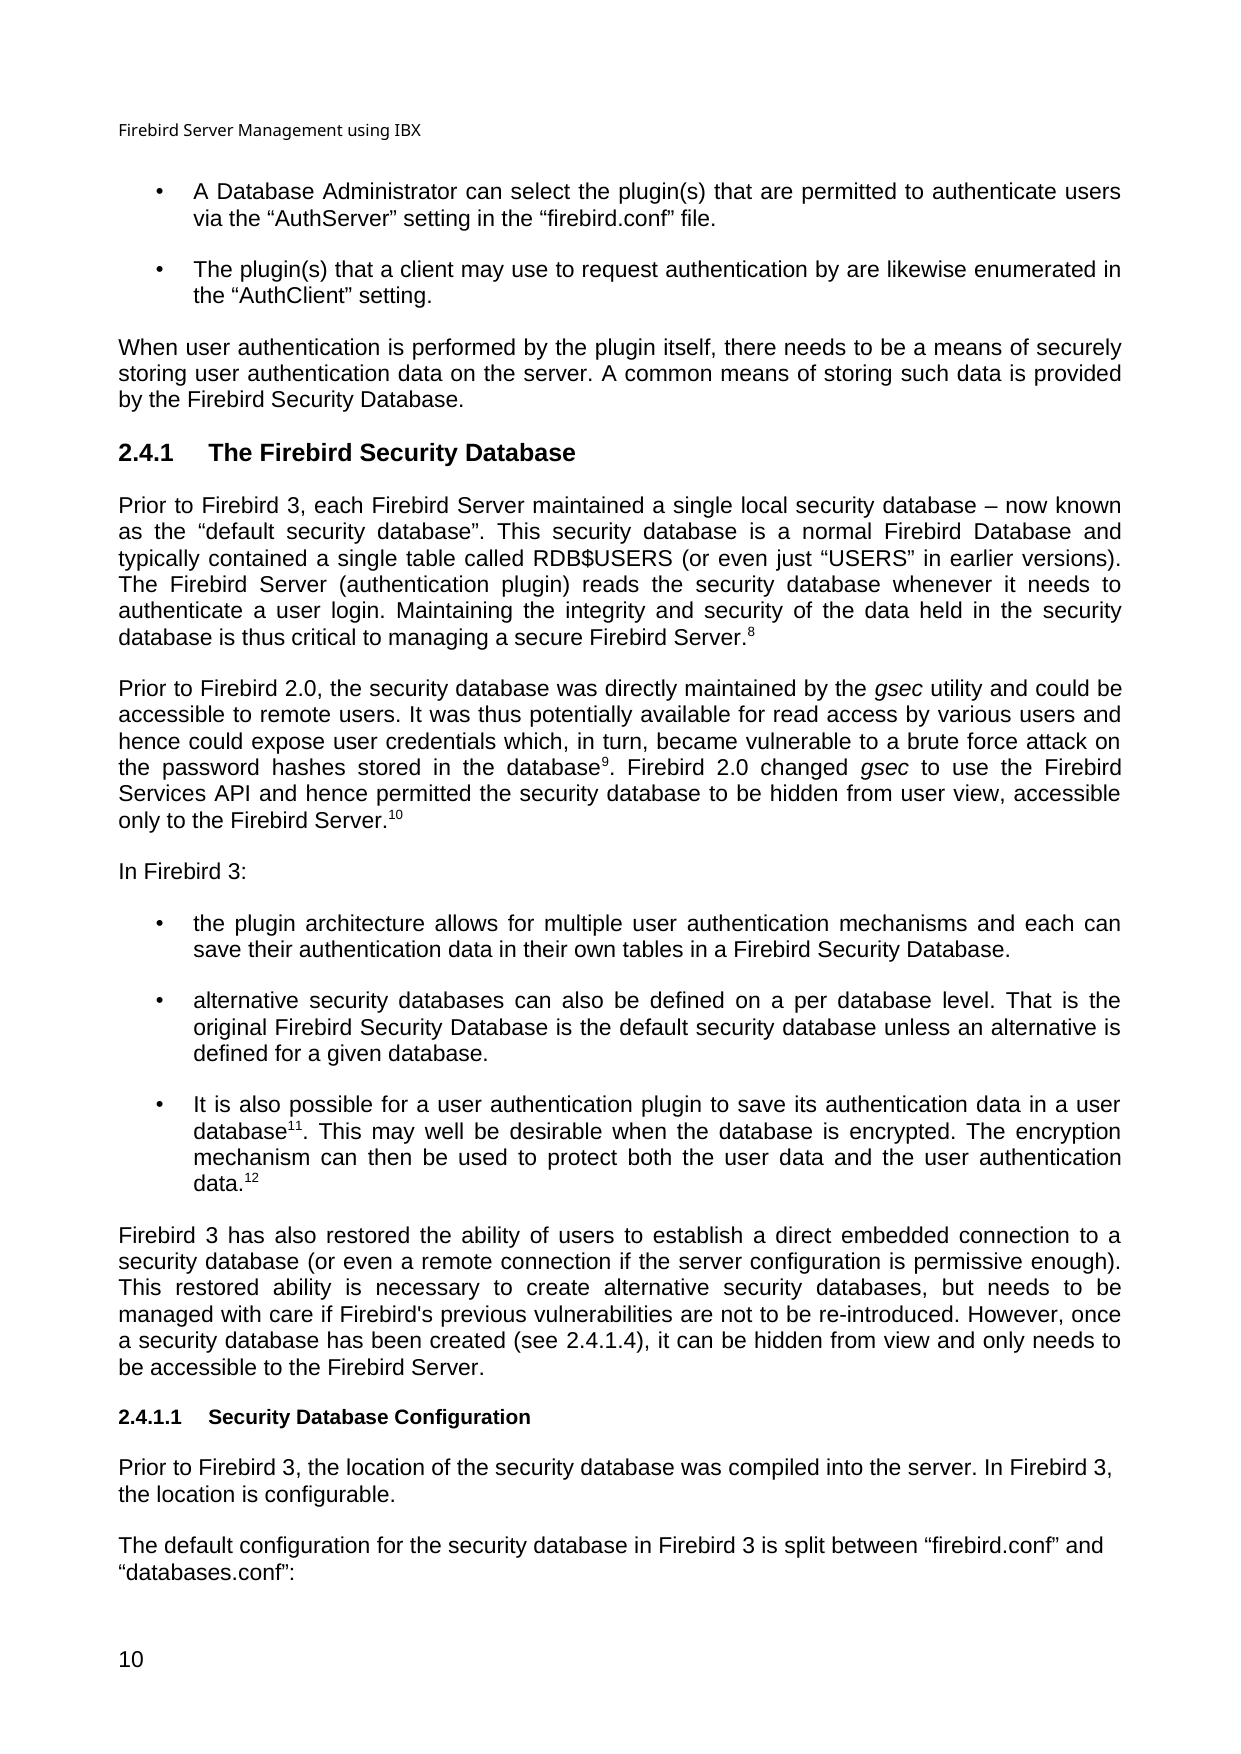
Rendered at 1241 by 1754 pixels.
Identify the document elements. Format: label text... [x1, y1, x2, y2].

text Prior to Firebird 3, the location of the security database was compiled into the server. In Firebird 3, the location is configurable. [118, 1454, 1122, 1507]
list It is also possible for a user authentication plugin to save its authentication data in a user database. This may well be desirable when the database is encrypted. The encryption mechanism can then be used to protect both the user data and the user authentication data. [156, 1091, 1122, 1197]
text In Firebird 3: [118, 858, 1122, 884]
list A Database Administrator can select the plugin(s) that are permitted to authenticate users via the “AuthServer” setting in the “firebird.conf” file. [156, 178, 1122, 231]
list The plugin(s) that a client may use to request authentication by are likewise enumerated in the “AuthClient” setting. [156, 256, 1122, 308]
text Firebird 3 has also restored the ability of users to establish a direct embedded connection to a security database (or even a remote connection if the server configuration is permissive enough). This restored ability is necessary to create alternative security databases, but needs to be managed with care if Firebird's previous vulnerabilities are not to be re-introduced. However, once a security database has been created (see 2.4.1.4), it can be hidden from view and only needs to be accessible to the Firebird Server. [118, 1222, 1122, 1380]
list the plugin architecture allows for multiple user authentication mechanisms and each can save their authentication data in their own tables in a Firebird Security Database. [156, 909, 1122, 962]
subtitle Security Database Configuration [118, 1405, 1122, 1429]
text When user authentication is performed by the plugin itself, there needs to be a means of securely storing user authentication data on the server. A common means of storing such data is provided by the Firebird Security Database. [118, 333, 1122, 413]
subtitle The Firebird Security Database [118, 438, 1122, 466]
text Prior to Firebird 3, each Firebird Server maintained a single local security database – now known as the “default security database”. This security database is a normal Firebird Database and typically contained a single table called RDB$USERS (or even just “USERS” in earlier versions). The Firebird Server (authentication plugin) reads the security database whenever it needs to authenticate a user login. Maintaining the integrity and security of the data held in the security database is thus critical to managing a secure Firebird Server. [118, 492, 1122, 650]
text Prior to Firebird 2.0, the security database was directly maintained by the gsec utility and could be accessible to remote users. It was thus potentially available for read access by various users and hence could expose user credentials which, in turn, became vulnerable to a brute force attack on the password hashes stored in the database. Firebird 2.0 changed gsec to use the Firebird Services API and hence permitted the security database to be hidden from user view, accessible only to the Firebird Server. [118, 675, 1122, 833]
list alternative security databases can also be defined on a per database level. That is the original Firebird Security Database is the default security database unless an alternative is defined for a given database. [156, 987, 1122, 1066]
text The default configuration for the security database in Firebird 3 is split between “firebird.conf” and “databases.conf”: [118, 1532, 1122, 1585]
